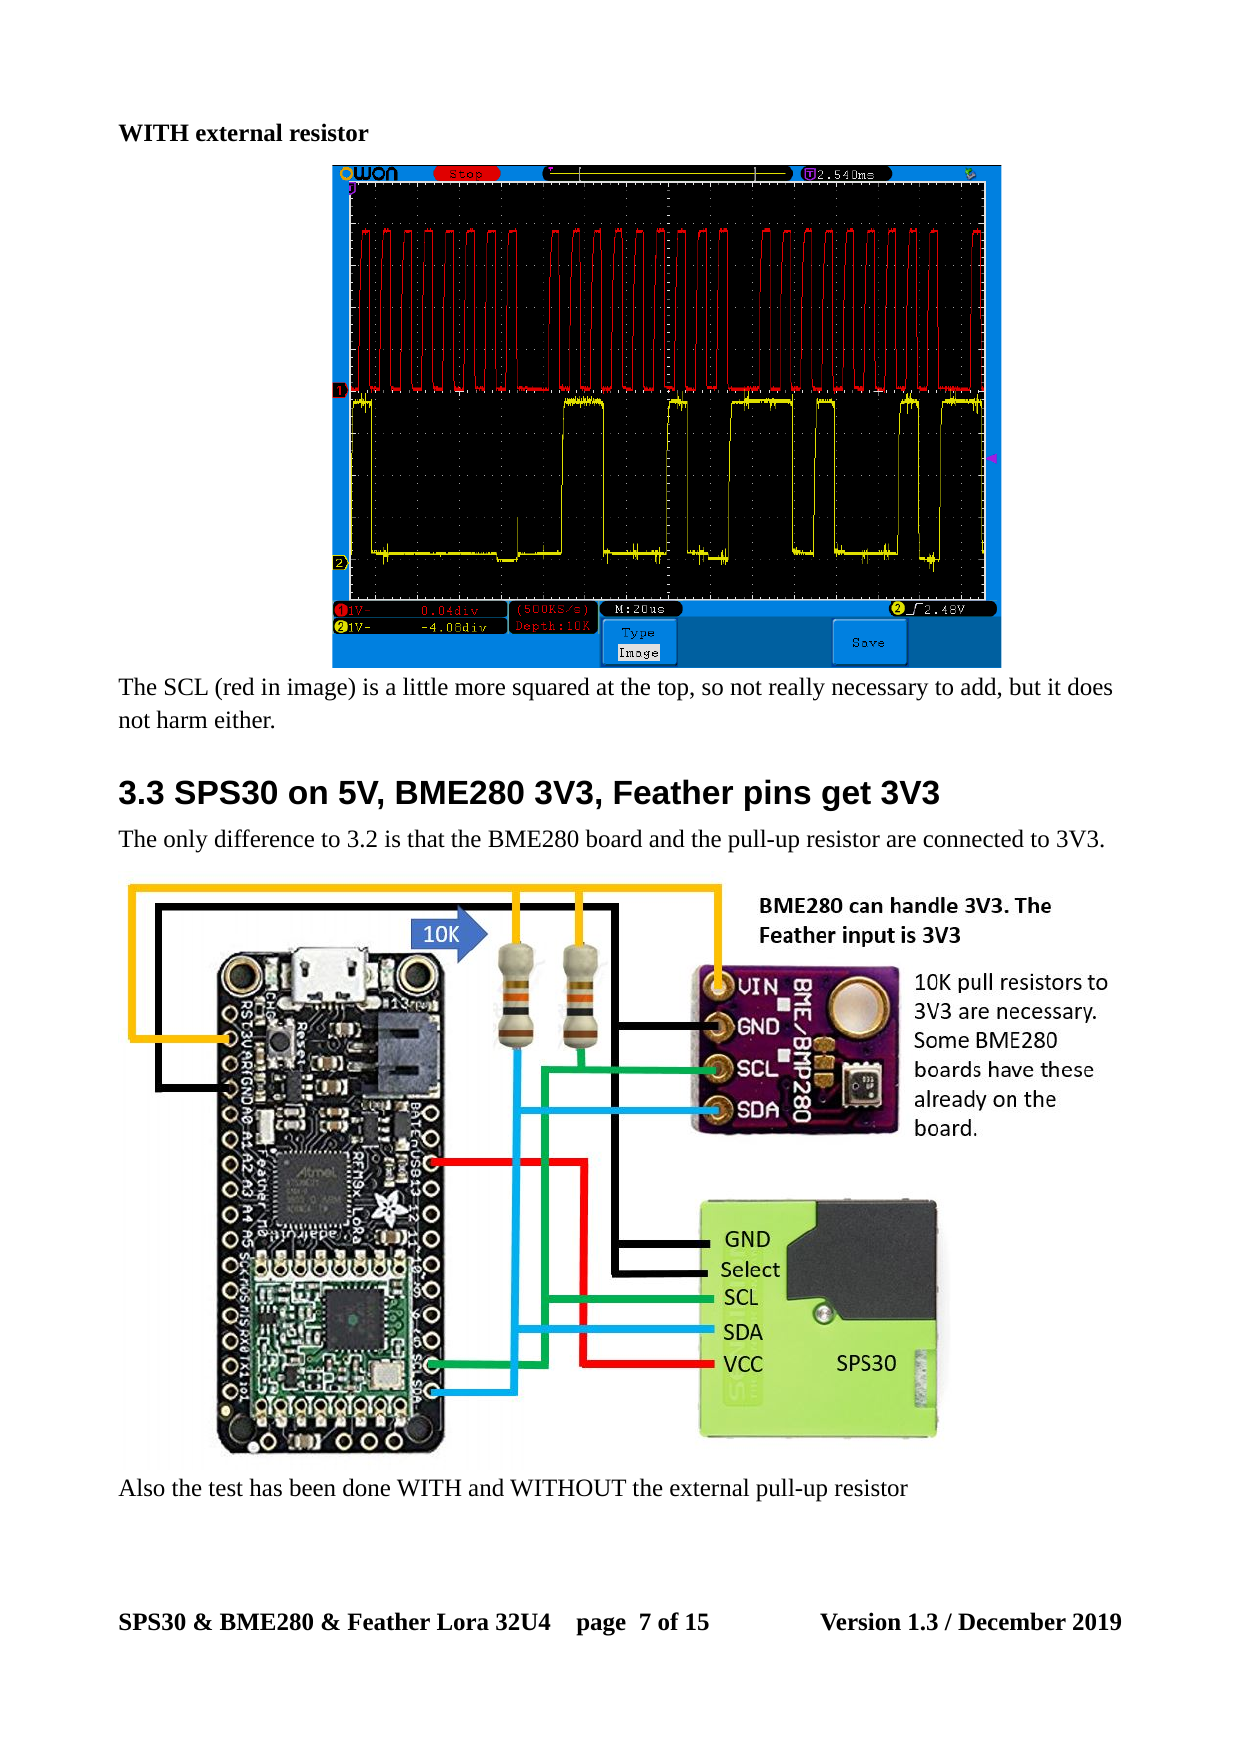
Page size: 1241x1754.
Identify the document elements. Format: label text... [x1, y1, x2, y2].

text WITH external resistor [118, 118, 1122, 147]
text The only difference to 3.2 is that the BME280 board and the pull-up resistor are connected to 3V3. [118, 824, 1122, 853]
picture [118, 871, 1123, 1470]
picture [332, 165, 1002, 668]
text The SCL (red in image) is a little more squared at the top, so not really necessary to add, but it does not harm either. [118, 668, 1122, 733]
text Also the test has been done WITH and WITHOUT the external pull-up resistor [118, 1470, 1122, 1502]
subtitle 3.3 SPS30 on 5V, BME280 3V3, Feather pins get 3V3 [118, 773, 1122, 812]
